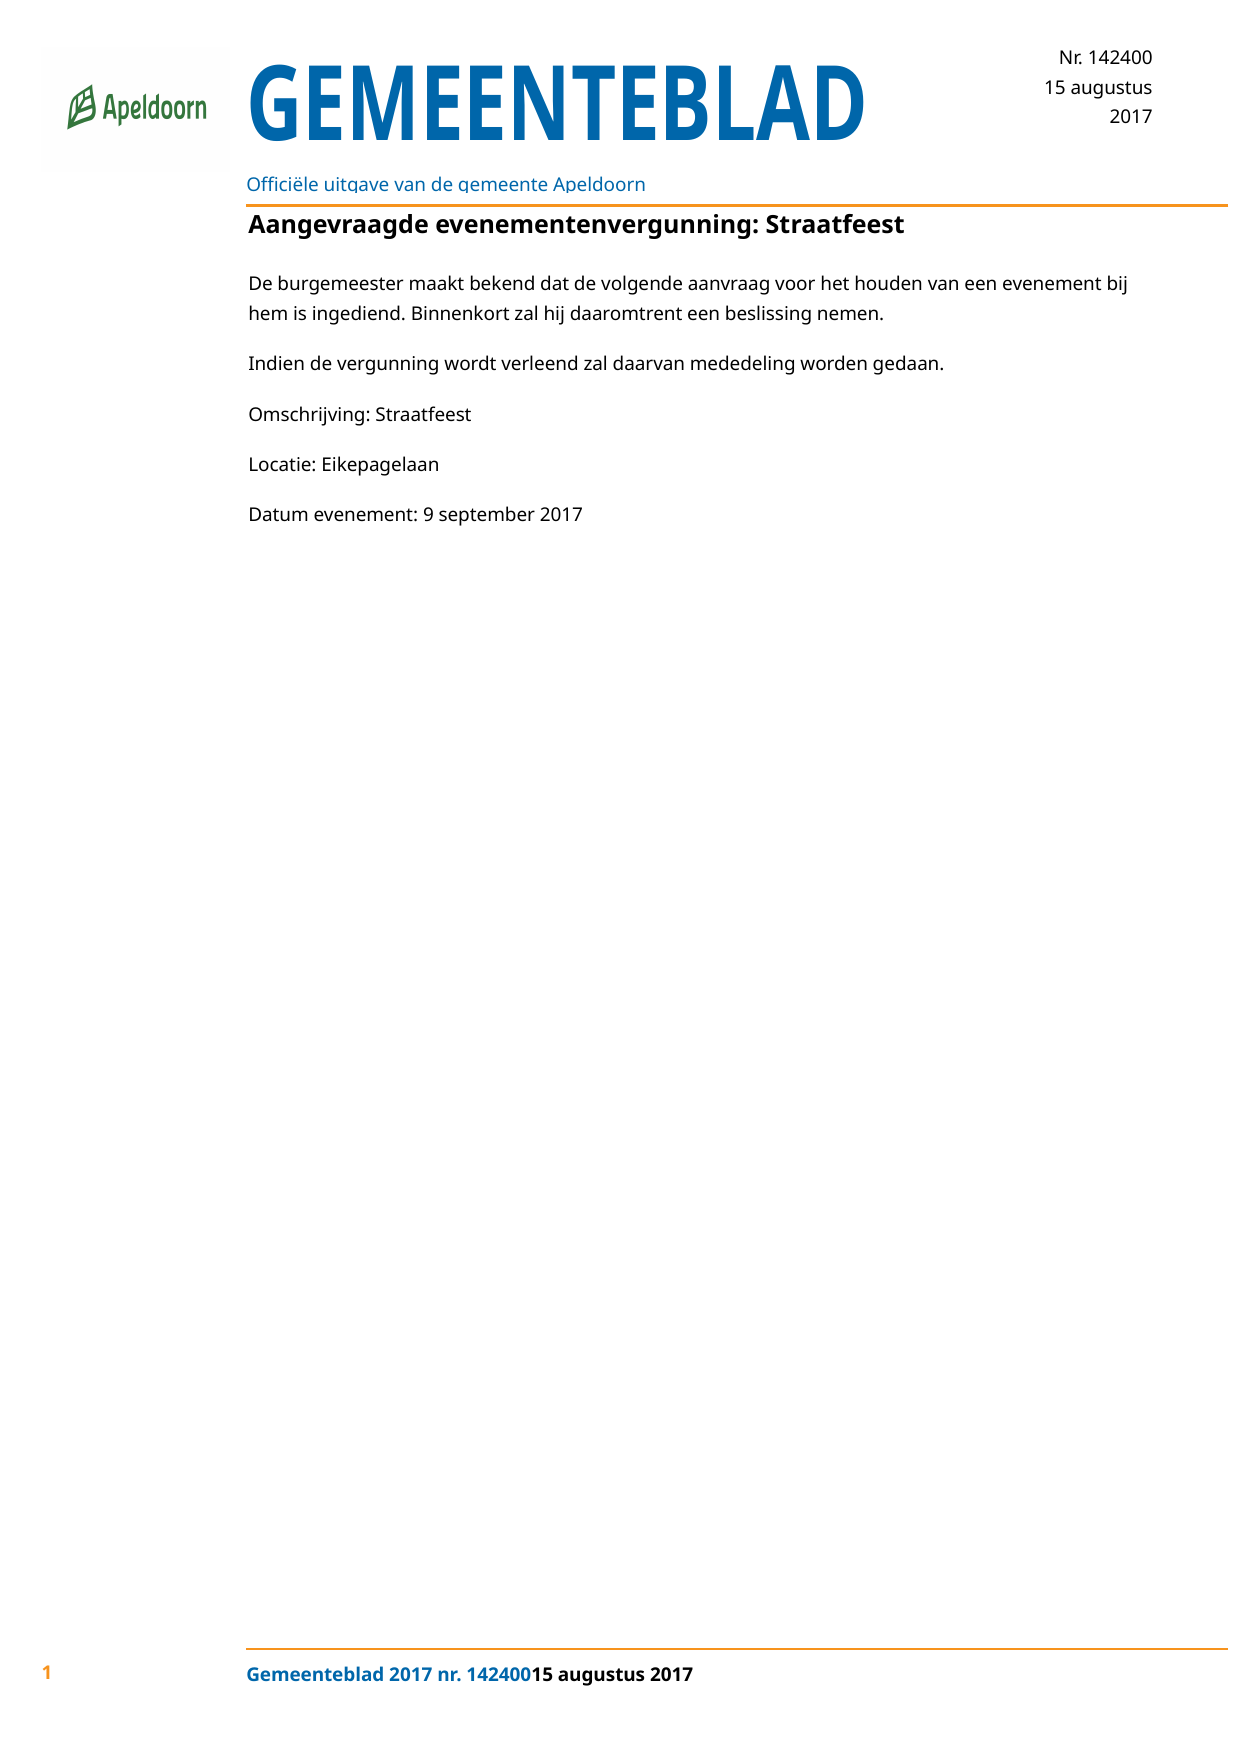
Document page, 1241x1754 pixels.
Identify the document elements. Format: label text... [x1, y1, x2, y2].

text Locatie: Eikepagelaan [248, 451, 1152, 477]
text Datum evenement: 9 september 2017 [248, 502, 1152, 527]
text De burgemeester maakt bekend dat de volgende aanvraag voor het houden van een evenement bij hem is ingediend. Binnenkort zal hij daaromtrent een beslissing nemen. [248, 270, 1152, 326]
text Aangevraagde evenementenvergunning: Straatfeest [248, 207, 1152, 241]
text Indien de vergunning wordt verleend zal daarvan mededeling worden gedaan. [248, 350, 1152, 376]
picture [41, 47, 231, 172]
text Omschrijving: Straatfeest [248, 401, 1152, 426]
